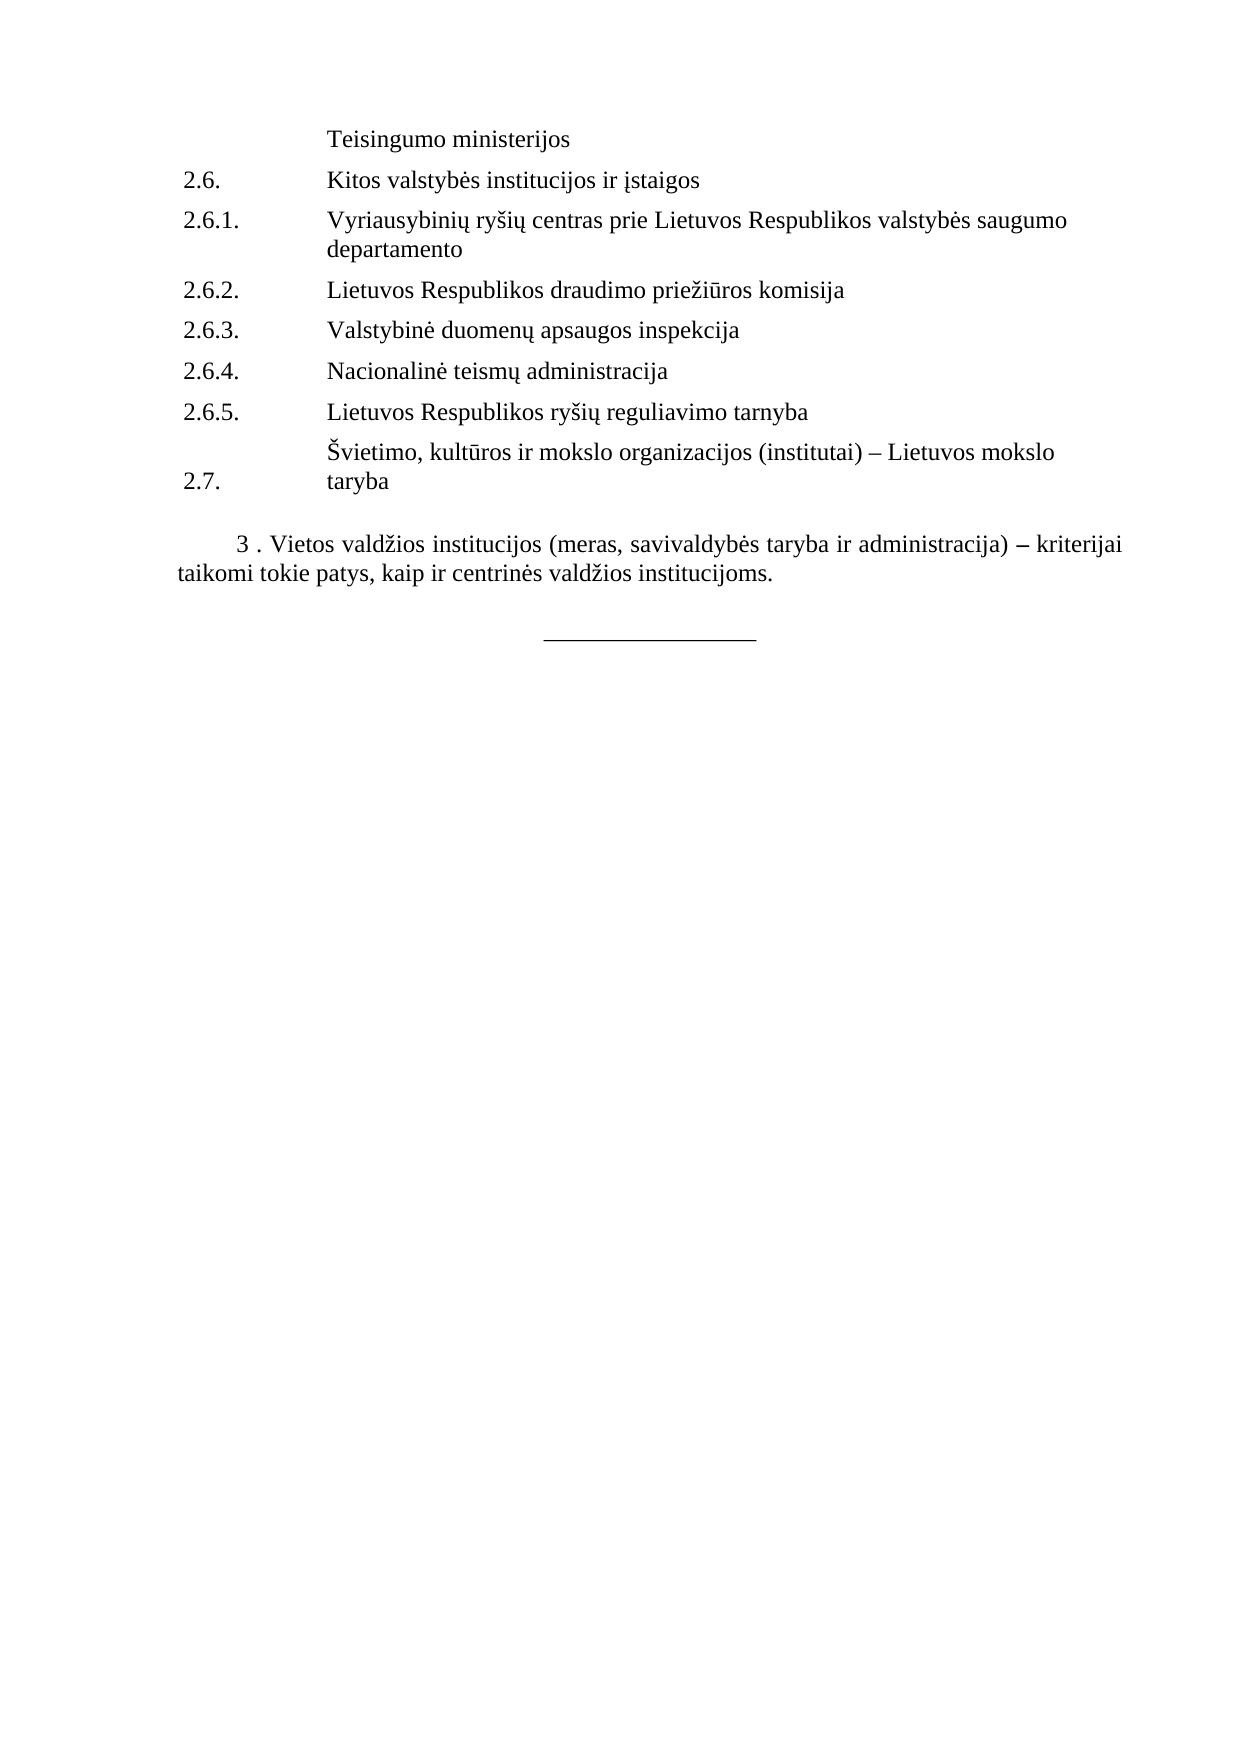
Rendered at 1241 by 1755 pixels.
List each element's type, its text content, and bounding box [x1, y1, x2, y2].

table_cell Teisingumo ministerijos [321, 118, 1122, 159]
table_cell Švietimo, kultūros ir mokslo organizacijos (institutai) – Lietuvos mokslo taryba [321, 431, 1122, 501]
table_cell 2.6.1. [177, 199, 321, 269]
table_cell 2.6.2. [177, 269, 321, 309]
table_cell [177, 118, 321, 159]
text 3 . Vietos valdžios institucijos (meras, savivaldybės taryba ir administracija) – kriterijai taikomi tokie patys, kaip ir centrinės valdžios institucijoms. [177, 529, 1122, 587]
table_cell Valstybinė duomenų apsaugos inspekcija [321, 309, 1122, 350]
table_cell Kitos valstybės institucijos ir įstaigos [321, 159, 1122, 199]
table_cell 2.6.5. [177, 391, 321, 431]
table_cell 2.6.4. [177, 350, 321, 391]
table_cell Lietuvos Respublikos ryšių reguliavimo tarnyba [321, 391, 1122, 431]
table_cell Vyriausybinių ryšių centras prie Lietuvos Respublikos valstybės saugumo departamento [321, 199, 1122, 269]
table_cell 2.6.3. [177, 309, 321, 350]
table_cell Nacionalinė teismų administracija [321, 350, 1122, 391]
table_cell 2.6. [177, 159, 321, 199]
table_cell 2.7. [177, 431, 321, 501]
text _________________ [177, 616, 1122, 644]
table_cell Lietuvos Respublikos draudimo priežiūros komisija [321, 269, 1122, 309]
